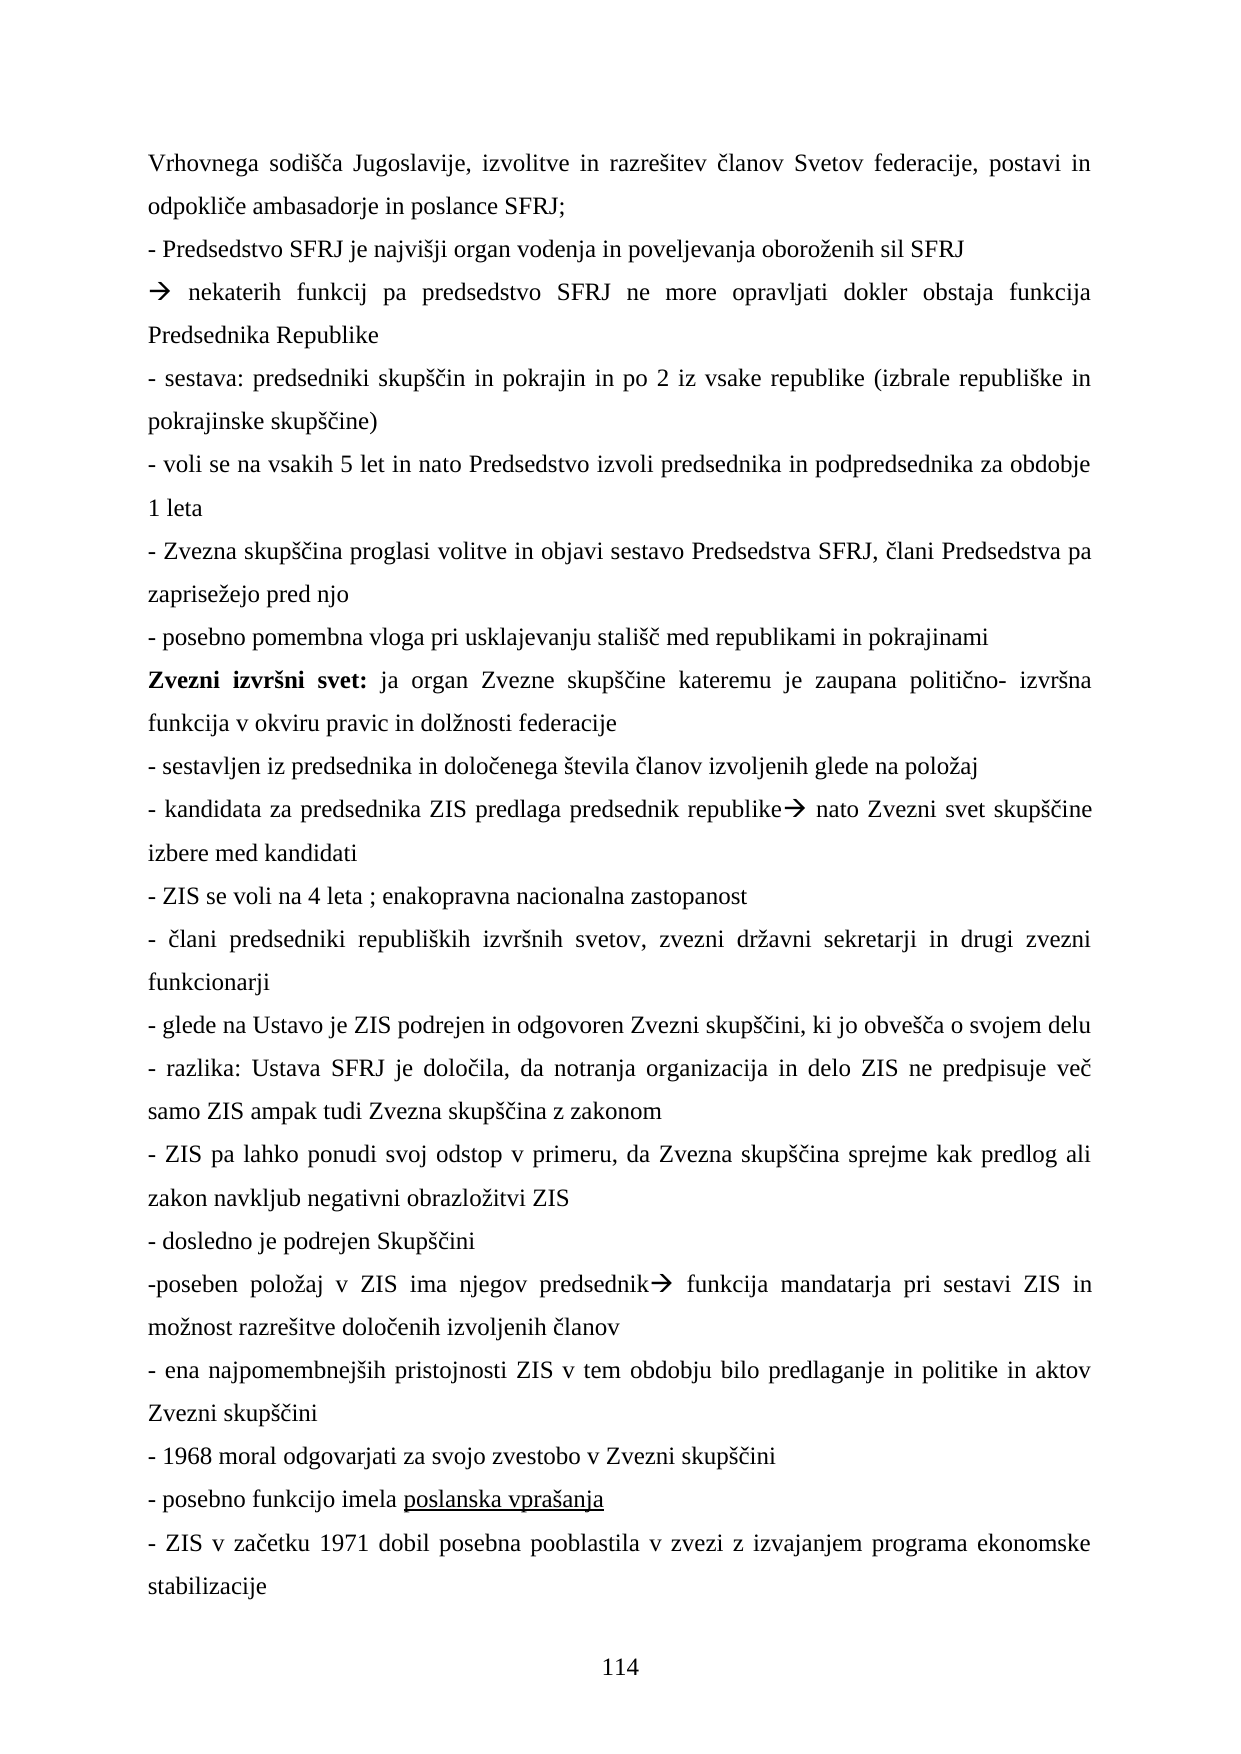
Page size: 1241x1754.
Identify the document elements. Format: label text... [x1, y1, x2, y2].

text - člani predsedniki republiških izvršnih svetov, zvezni državni sekretarji in drugi zvezni funkcionarji [148, 924, 1092, 996]
text - ena najpomembnejših pristojnosti ZIS v tem obdobju bilo predlaganje in politike in aktov Zvezni skupščini [148, 1355, 1092, 1427]
text - 1968 moral odgovarjati za svojo zvestobo v Zvezni skupščini [148, 1441, 1092, 1470]
text Vrhovnega sodišča Jugoslavije, izvolitve in razrešitev članov Svetov federacije, postavi in odpokliče ambasadorje in poslance SFRJ; [148, 148, 1092, 219]
text - razlika: Ustava SFRJ je določila, da notranja organizacija in delo ZIS ne predpisuje več samo ZIS ampak tudi Zvezna skupščina z zakonom [148, 1053, 1092, 1125]
text  nekaterih funkcij pa predsedstvo SFRJ ne more opravljati dokler obstaja funkcija Predsednika Republike [148, 277, 1092, 349]
text - glede na Ustavo je ZIS podrejen in odgovoren Zvezni skupščini, ki jo obvešča o svojem delu [148, 1010, 1092, 1039]
text - posebno funkcijo imela poslanska vprašanja [148, 1484, 1092, 1513]
text - ZIS se voli na 4 leta ; enakopravna nacionalna zastopanost [148, 881, 1092, 909]
text - sestava: predsedniki skupščin in pokrajin in po 2 iz vsake republike (izbrale republiške in pokrajinske skupščine) [148, 363, 1092, 435]
text - Zvezna skupščina proglasi volitve in objavi sestavo Predsedstva SFRJ, člani Predsedstva pa zaprisežejo pred njo [148, 536, 1092, 608]
text - ZIS pa lahko ponudi svoj odstop v primeru, da Zvezna skupščina sprejme kak predlog ali zakon navkljub negativni obrazložitvi ZIS [148, 1139, 1092, 1211]
text - sestavljen iz predsednika in določenega števila članov izvoljenih glede na položaj [148, 751, 1092, 780]
text - voli se na vsakih 5 let in nato Predsedstvo izvoli predsednika in podpredsednika za obdobje 1 leta [148, 449, 1092, 521]
text - kandidata za predsednika ZIS predlaga predsednik republike nato Zvezni svet skupščine izbere med kandidati [148, 794, 1092, 866]
text - Predsedstvo SFRJ je najvišji organ vodenja in poveljevanja oboroženih sil SFRJ [148, 234, 1092, 263]
text - dosledno je podrejen Skupščini [148, 1226, 1092, 1254]
text -poseben položaj v ZIS ima njegov predsednik funkcija mandatarja pri sestavi ZIS in možnost razrešitve določenih izvoljenih članov [148, 1269, 1092, 1341]
text Zvezni izvršni svet: ja organ Zvezne skupščine kateremu je zaupana politično- izvršna funkcija v okviru pravic in dolžnosti federacije [148, 665, 1092, 737]
text - ZIS v začetku 1971 dobil posebna pooblastila v zvezi z izvajanjem programa ekonomske stabilizacije [148, 1528, 1092, 1599]
text - posebno pomembna vloga pri usklajevanju stališč med republikami in pokrajinami [148, 622, 1092, 651]
